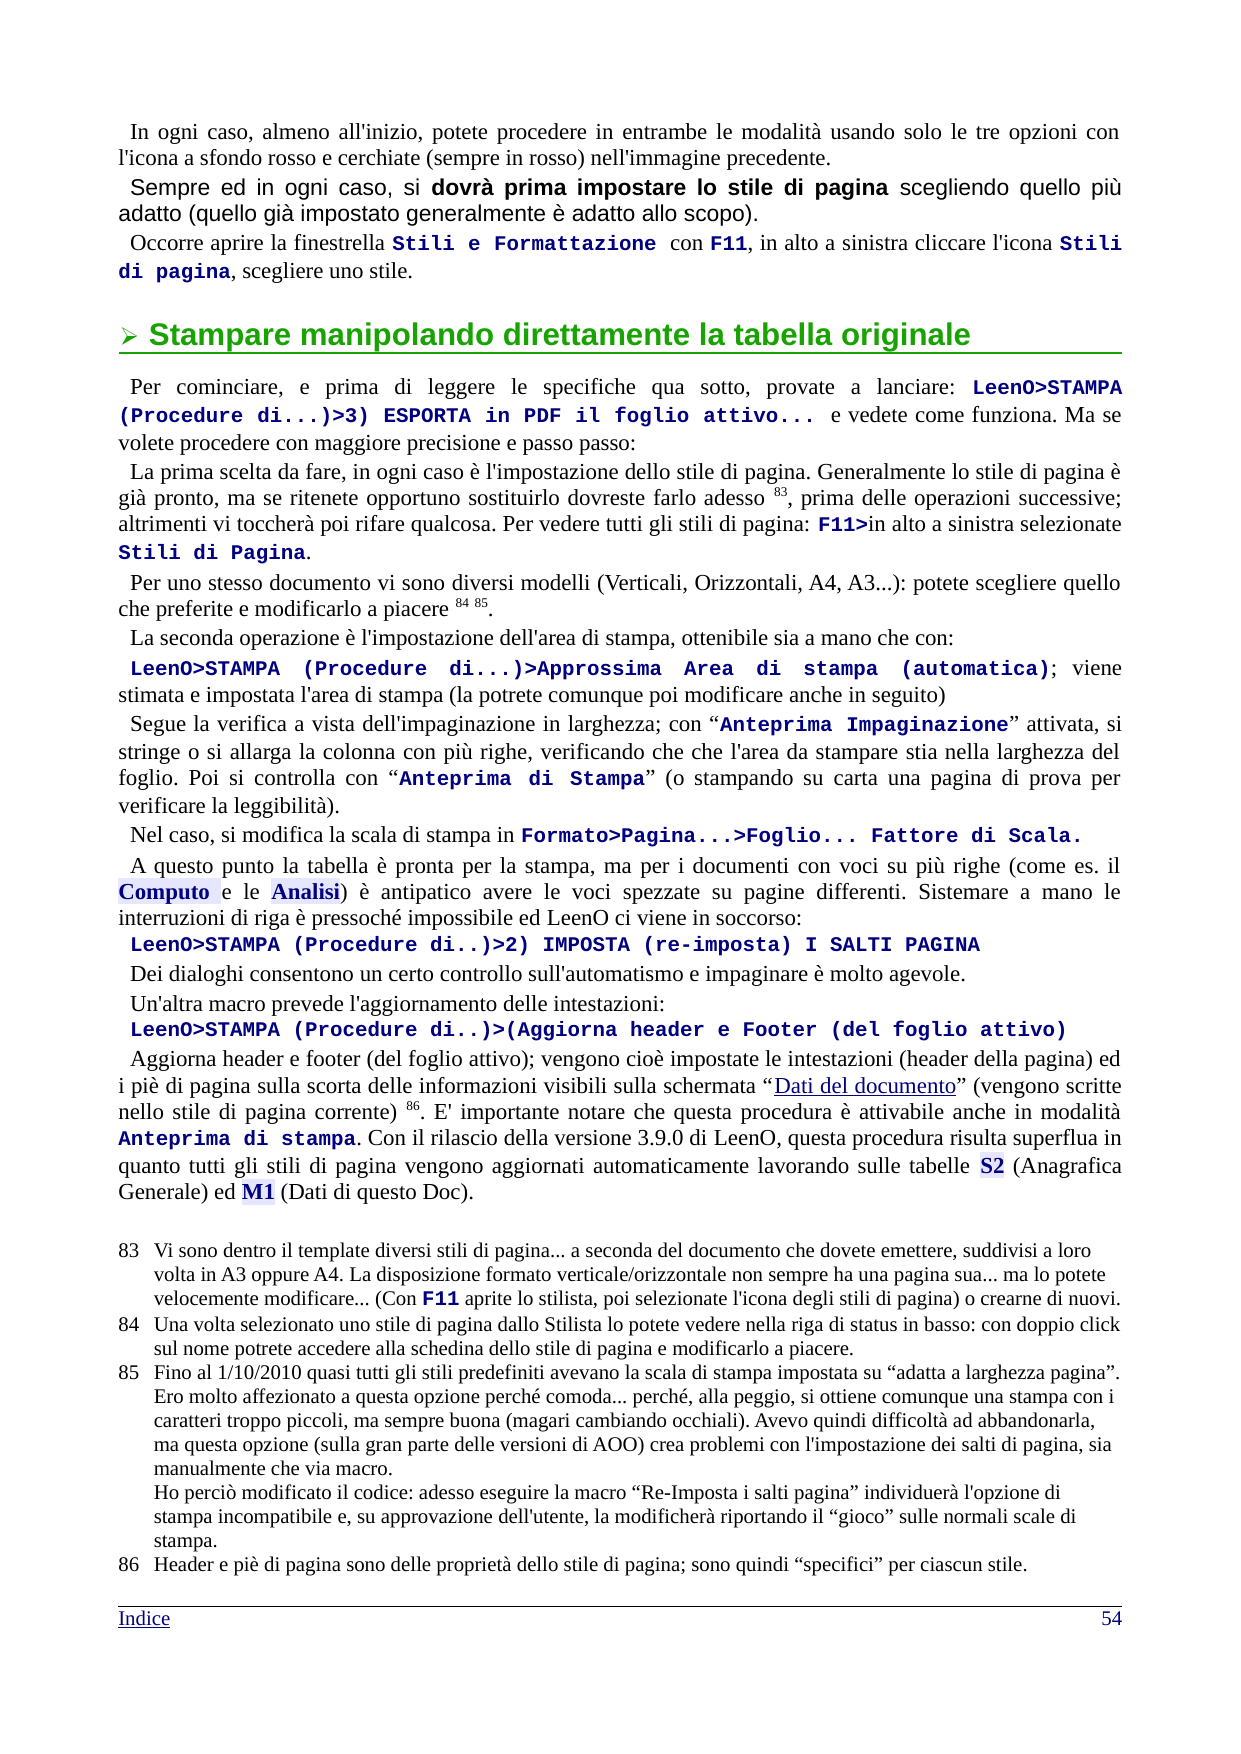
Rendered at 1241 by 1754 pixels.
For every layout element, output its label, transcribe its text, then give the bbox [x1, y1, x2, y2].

text Per cominciare, e prima di leggere le specifiche qua sotto, provate a lanciare: LeenO>STAMPA (Procedure di...)>3) ESPORTA in PDF il foglio attivo... e vedete come funziona. Ma se volete procedere con maggiore precisione e passo passo: [118, 373, 1122, 455]
text Sempre ed in ogni caso, si dovrà prima impostare lo stile di pagina scegliendo quello più adatto (quello già impostato generalmente è adatto allo scopo). [118, 174, 1122, 226]
subtitle Stampare manipolando direttamente la tabella originale [119, 316, 1122, 352]
text Vi sono dentro il template diversi stili di pagina... a seconda del documento che dovete emettere, suddivisi a loro volta in A3 oppure A4. La disposizione formato verticale/orizzontale non sempre ha una pagina sua... ma lo potete velocemente modificare... (Con F11 aprite lo stilista, poi selezionate l'icona degli stili di pagina) o crearne di nuovi. [118, 1238, 1122, 1312]
text LeenO>STAMPA (Procedure di...)>Approssima Area di stampa (automatica); viene stimata e impostata l'area di stampa (la potrete comunque poi modificare anche in seguito) [118, 653, 1122, 707]
list Ho perciò modificato il codice: adesso eseguire la macro “Re-Imposta i salti pagina” individuerà l'opzione di stampa incompatibile e, su approvazione dell'utente, la modificherà riportando il “gioco” sulle normali scale di stampa. [118, 1480, 1122, 1552]
text Nel caso, si modifica la scala di stampa in Formato>Pagina...>Foglio... Fattore di Scala. [118, 821, 1122, 849]
text Un'altra macro prevede l'aggiornamento delle intestazioni: [118, 989, 1122, 1016]
text La seconda operazione è l'impostazione dell'area di stampa, ottenibile sia a mano che con: [118, 624, 1122, 651]
text Header e piè di pagina sono delle proprietà dello stile di pagina; sono quindi “specifici” per ciascun stile. [118, 1552, 1122, 1576]
text LeenO>STAMPA (Procedure di..)>2) IMPOSTA (re-imposta) I SALTI PAGINA [118, 934, 1122, 957]
text Dei dialoghi consentono un certo controllo sull'automatismo e impaginare è molto agevole. [118, 960, 1122, 987]
text Occorre aprire la finestrella Stili e Formattazione con F11, in alto a sinistra cliccare l'icona Stili di pagina, scegliere uno stile. [118, 229, 1122, 284]
text Una volta selezionato uno stile di pagina dallo Stilista lo potete vedere nella riga di status in basso: con doppio click sul nome potrete accedere alla schedina dello stile di pagina e modificarlo a piacere. [118, 1312, 1122, 1360]
list Ero molto affezionato a questa opzione perché comoda... perché, alla peggio, si ottiene comunque una stampa con i caratteri troppo piccoli, ma sempre buona (magari cambiando occhiali). Avevo quindi difficoltà ad abbandonarla, ma questa opzione (sulla gran parte delle versioni di AOO) crea problemi con l'impostazione dei salti di pagina, sia manualmente che via macro. [118, 1384, 1122, 1480]
text Fino al 1/10/2010 quasi tutti gli stili predefiniti avevano la scala di stampa impostata su “adatta a larghezza pagina”. [118, 1360, 1122, 1384]
text Aggiorna header e footer (del foglio attivo); vengono cioè impostate le intestazioni (header della pagina) ed i piè di pagina sulla scorta delle informazioni visibili sulla schermata “Dati del documento” (vengono scritte nello stile di pagina corrente) . E' importante notare che questa procedura è attivabile anche in modalità Anteprima di stampa. Con il rilascio della versione 3.9.0 di LeenO, questa procedura risulta superflua in quanto tutti gli stili di pagina vengono aggiornati automaticamente lavorando sulle tabelle S2 (Anagrafica Generale) ed M1 (Dati di questo Doc). [118, 1045, 1122, 1205]
text La prima scelta da fare, in ogni caso è l'impostazione dello stile di pagina. Generalmente lo stile di pagina è già pronto, ma se ritenete opportuno sostituirlo dovreste farlo adesso , prima delle operazioni successive; altrimenti vi toccherà poi rifare qualcosa. Per vedere tutti gli stili di pagina: F11>in alto a sinistra selezionate Stili di Pagina. [118, 458, 1122, 566]
text A questo punto la tabella è pronta per la stampa, ma per i documenti con voci su più righe (come es. il Computo e le Analisi) è antipatico avere le voci spezzate su pagine differenti. Sistemare a mano le interruzioni di riga è pressoché impossibile ed LeenO ci viene in soccorso: [118, 852, 1122, 931]
text Per uno stesso documento vi sono diversi modelli (Verticali, Orizzontali, A4, A3...): potete scegliere quello che preferite e modificarlo a piacere . [118, 569, 1122, 621]
text LeenO>STAMPA (Procedure di..)>(Aggiorna header e Footer (del foglio attivo) [118, 1019, 1122, 1042]
text Segue la verifica a vista dell'impaginazione in larghezza; con “Anteprima Impaginazione” attivata, si stringe o si allarga la colonna con più righe, verificando che che l'area da stampare stia nella larghezza del foglio. Poi si controlla con “Anteprima di Stampa” (o stampando su carta una pagina di prova per verificare la leggibilità). [118, 710, 1122, 818]
text In ogni caso, almeno all'inizio, potete procedere in entrambe le modalità usando solo le tre opzioni con l'icona a sfondo rosso e cerchiate (sempre in rosso) nell'immagine precedente. [118, 118, 1122, 171]
